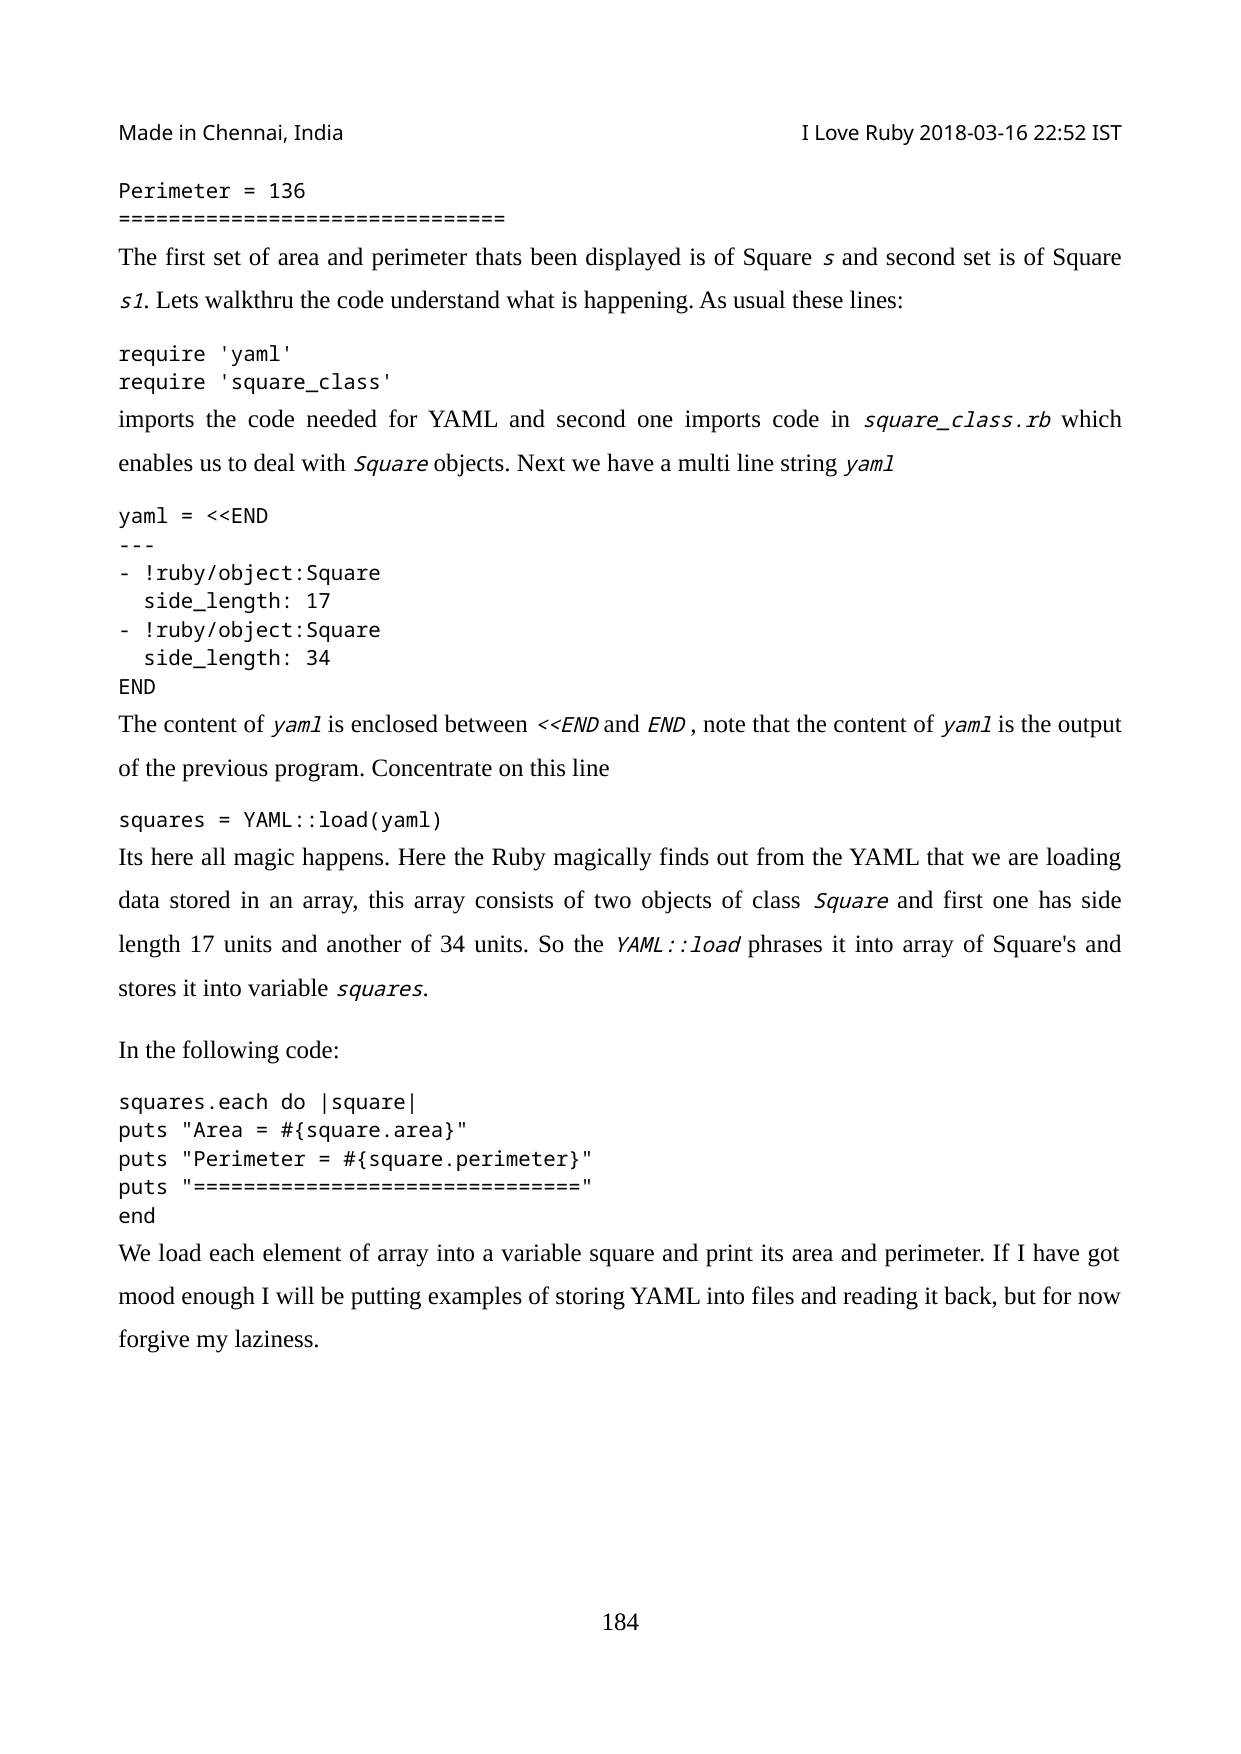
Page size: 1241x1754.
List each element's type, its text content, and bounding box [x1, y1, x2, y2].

text squares = YAML::load(yaml) [118, 805, 1122, 833]
text imports the code needed for YAML and second one imports code in square_class.rb which enables us to deal with Square objects. Next we have a multi line string yaml [118, 404, 1122, 478]
text require 'yaml' [118, 339, 1122, 367]
text puts "===============================" [118, 1172, 1122, 1201]
text - !ruby/object:Square [118, 615, 1122, 643]
text side_length: 34 [118, 643, 1122, 672]
text Perimeter = 136 [118, 176, 1122, 204]
text In the following code: [118, 1035, 1122, 1064]
text squares.each do |square| [118, 1087, 1122, 1115]
text Its here all magic happens. Here the Ruby magically finds out from the YAML that we are loading data stored in an array, this array consists of two objects of class Square and first one has side length 17 units and another of 34 units. So the YAML::load phrases it into array of Square's and stores it into variable squares. [118, 842, 1122, 1003]
text puts "Perimeter = #{square.perimeter}" [118, 1144, 1122, 1172]
text require 'square_class' [118, 367, 1122, 396]
text END [118, 672, 1122, 700]
text The first set of area and perimeter thats been displayed is of Square s and second set is of Square s1. Lets walkthru the code understand what is happening. As usual these lines: [118, 242, 1122, 315]
text end [118, 1201, 1122, 1229]
text side_length: 17 [118, 587, 1122, 615]
text puts "Area = #{square.area}" [118, 1115, 1122, 1144]
text yaml = <<END [118, 501, 1122, 530]
text The content of yaml is enclosed between <<END and END , note that the content of yaml is the output of the previous program. Concentrate on this line [118, 709, 1122, 782]
text - !ruby/object:Square [118, 558, 1122, 587]
text =============================== [118, 204, 1122, 233]
text We load each element of array into a variable square and print its area and perimeter. If I have got mood enough I will be putting examples of storing YAML into files and reading it back, but for now forgive my laziness. [118, 1238, 1122, 1353]
text --- [118, 530, 1122, 558]
